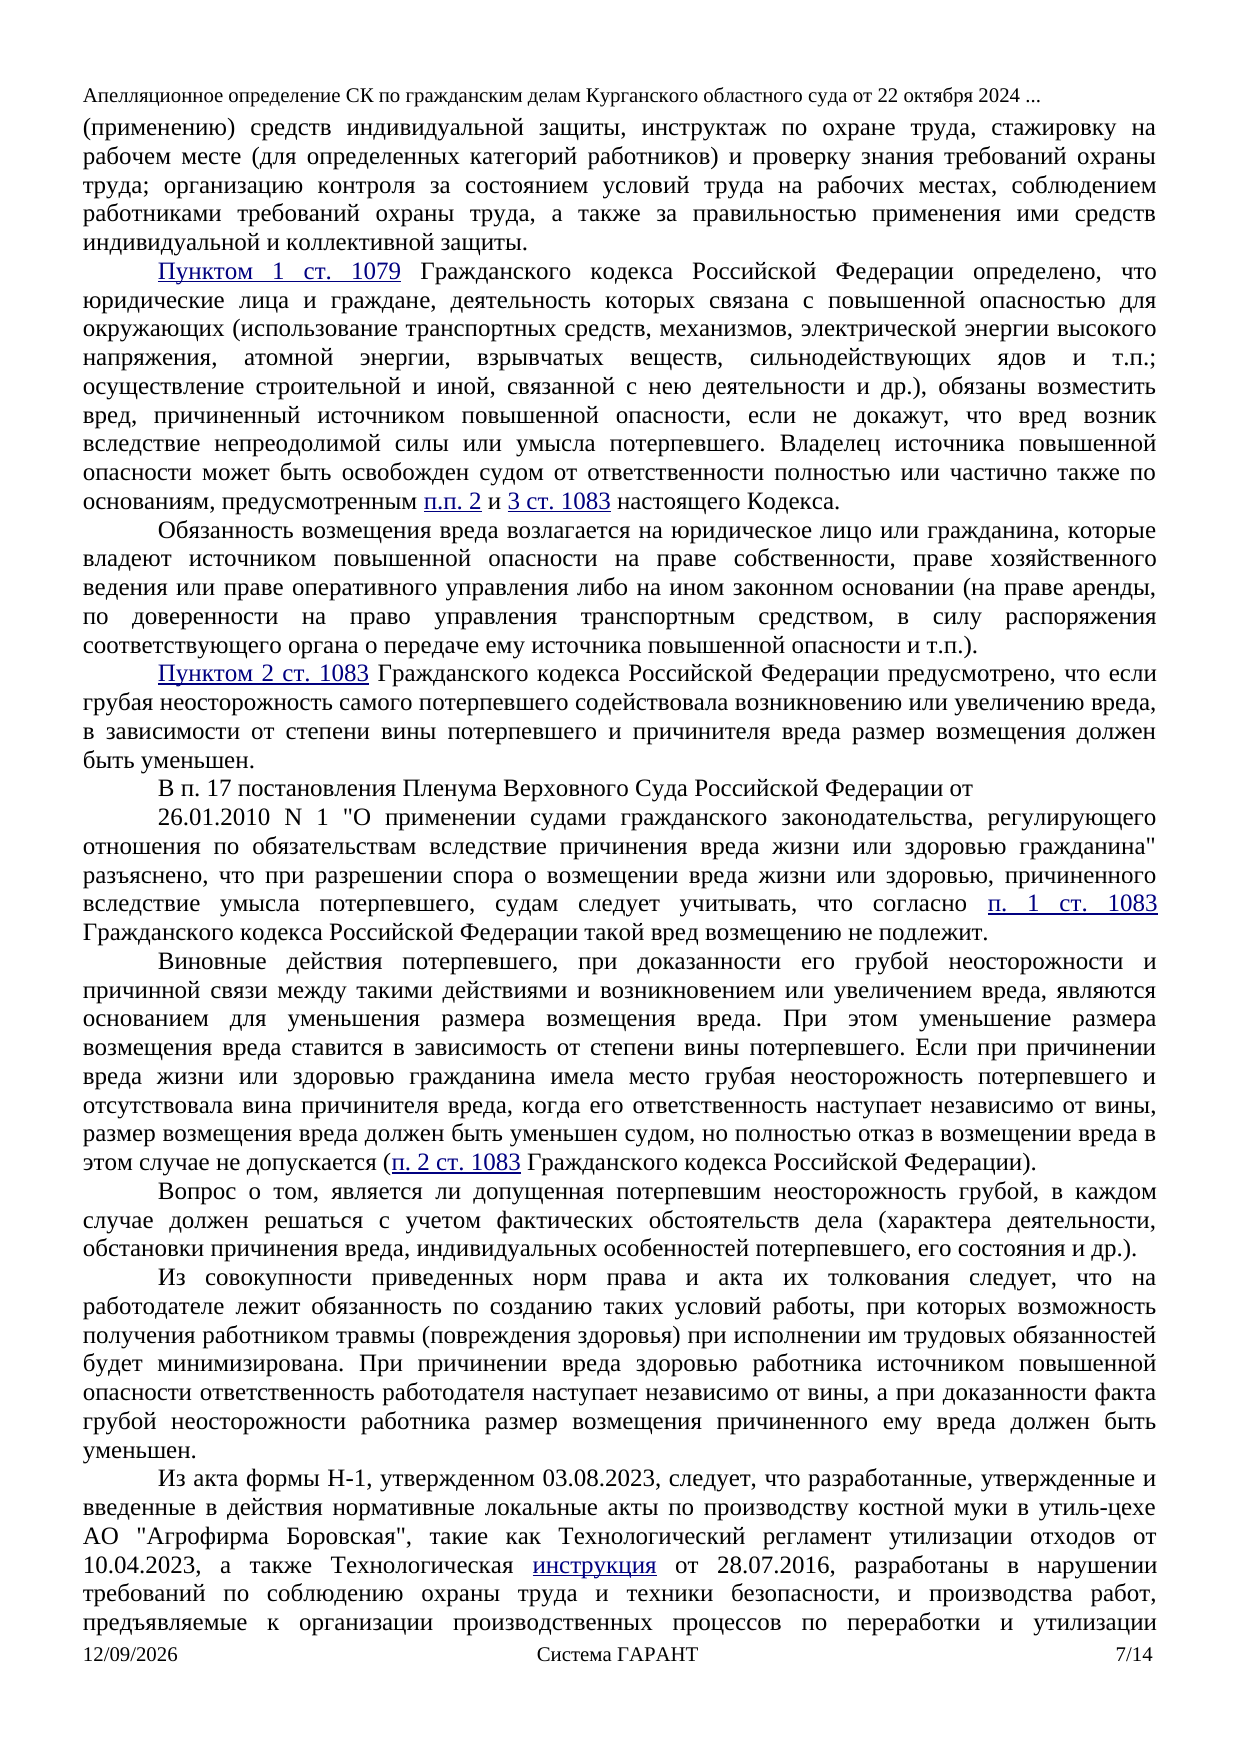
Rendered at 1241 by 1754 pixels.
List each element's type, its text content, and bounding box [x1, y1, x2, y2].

text Из акта формы Н-1, утвержденном 03.08.2023, следует, что разработанные, утвержденные и введенные в действия нормативные локальные акты по производству костной муки в утиль-цехе АО "Агрофирма Боровская", такие как Технологический регламент утилизации отходов от 10.04.2023, а также Технологическая инструкция от 28.07.2016, разработаны в нарушении требований по соблюдению охраны труда и техники безопасности, и производства работ, предъявляемые к организации производственных процессов по переработки и утилизации [83, 1463, 1157, 1636]
text Обязанность возмещения вреда возлагается на юридическое лицо или гражданина, которые владеют источником повышенной опасности на праве собственности, праве хозяйственного ведения или праве оперативного управления либо на ином законном основании (на праве аренды, по доверенности на право управления транспортным средством, в силу распоряжения соответствующего органа о передаче ему источника повышенной опасности и т.п.). [83, 515, 1157, 658]
text В п. 17 постановления Пленума Верховного Суда Российской Федерации от [83, 773, 1157, 802]
text Пунктом 1 ст. 1079 Гражданского кодекса Российской Федерации определено, что юридические лица и граждане, деятельность которых связана с повышенной опасностью для окружающих (использование транспортных средств, механизмов, электрической энергии высокого напряжения, атомной энергии, взрывчатых веществ, сильнодействующих ядов и т.п.; осуществление строительной и иной, связанной с нею деятельности и др.), обязаны возместить вред, причиненный источником повышенной опасности, если не докажут, что вред возник вследствие непреодолимой силы или умысла потерпевшего. Владелец источника повышенной опасности может быть освобожден судом от ответственности полностью или частично также по основаниям, предусмотренным п.п. 2 и 3 ст. 1083 настоящего Кодекса. [83, 256, 1157, 515]
text 26.01.2010 N 1 "О применении судами гражданского законодательства, регулирующего отношения по обязательствам вследствие причинения вреда жизни или здоровью гражданина" разъяснено, что при разрешении спора о возмещении вреда жизни или здоровью, причиненного вследствие умысла потерпевшего, судам следует учитывать, что согласно п. 1 ст. 1083 Гражданского кодекса Российской Федерации такой вред возмещению не подлежит. [83, 802, 1157, 946]
text Из совокупности приведенных норм права и акта их толкования следует, что на работодателе лежит обязанность по созданию таких условий работы, при которых возможность получения работником травмы (повреждения здоровья) при исполнении им трудовых обязанностей будет минимизирована. При причинении вреда здоровью работника источником повышенной опасности ответственность работодателя наступает независимо от вины, а при доказанности факта грубой неосторожности работника размер возмещения причиненного ему вреда должен быть уменьшен. [83, 1262, 1157, 1463]
text Пунктом 2 ст. 1083 Гражданского кодекса Российской Федерации предусмотрено, что если грубая неосторожность самого потерпевшего содействовала возникновению или увеличению вреда, в зависимости от степени вины потерпевшего и причинителя вреда размер возмещения должен быть уменьшен. [83, 658, 1157, 773]
text Вопрос о том, является ли допущенная потерпевшим неосторожность грубой, в каждом случае должен решаться с учетом фактических обстоятельств дела (характера деятельности, обстановки причинения вреда, индивидуальных особенностей потерпевшего, его состояния и др.). [83, 1176, 1157, 1262]
text Виновные действия потерпевшего, при доказанности его грубой неосторожности и причинной связи между такими действиями и возникновением или увеличением вреда, являются основанием для уменьшения размера возмещения вреда. При этом уменьшение размера возмещения вреда ставится в зависимость от степени вины потерпевшего. Если при причинении вреда жизни или здоровью гражданина имела место грубая неосторожность потерпевшего и отсутствовала вина причинителя вреда, когда его ответственность наступает независимо от вины, размер возмещения вреда должен быть уменьшен судом, но полностью отказ в возмещении вреда в этом случае не допускается (п. 2 ст. 1083 Гражданского кодекса Российской Федерации). [83, 946, 1157, 1176]
text (применению) средств индивидуальной защиты, инструктаж по охране труда, стажировку на рабочем месте (для определенных категорий работников) и проверку знания требований охраны труда; организацию контроля за состоянием условий труда на рабочих местах, соблюдением работниками требований охраны труда, а также за правильностью применения ими средств индивидуальной и коллективной защиты. [83, 112, 1157, 256]
